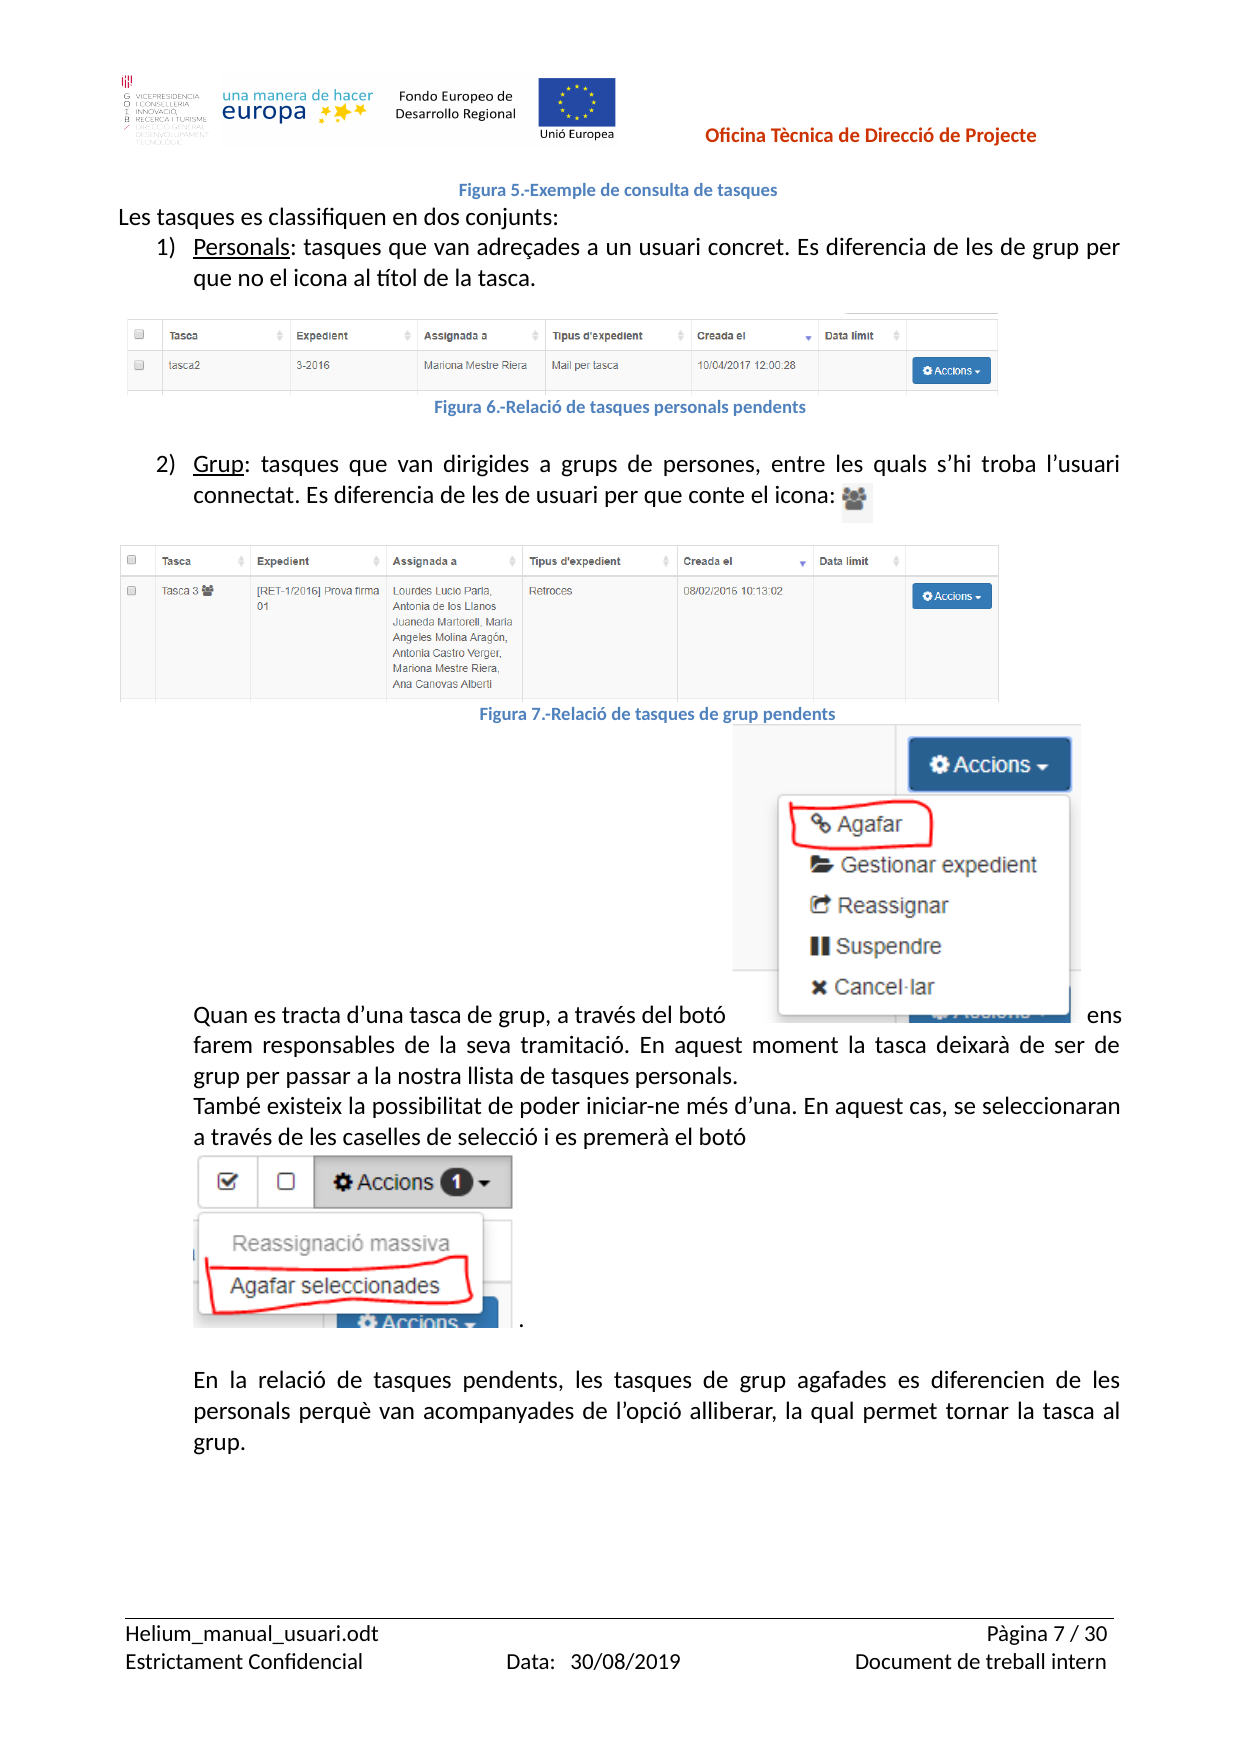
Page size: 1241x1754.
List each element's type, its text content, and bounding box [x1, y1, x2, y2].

text Figura 5.-Exemple de consulta de tasques [118, 178, 1122, 201]
text Figura 7.-Relació de tasques de grup pendents [193, 702, 1122, 724]
text Figura 6.-Relació de tasques personals pendents [118, 395, 1122, 418]
picture [841, 483, 873, 523]
picture [118, 313, 1004, 395]
text Les tasques es classifiquen en dos conjunts: [118, 201, 1122, 231]
list Grup: tasques que van dirigides a grups de persones, entre les quals s’hi troba l’usuari connectat. Es diferencia de les de usuari per que conte el icona: [156, 448, 1122, 523]
picture [219, 73, 621, 147]
list Quan es tracta d’una tasca de grup, a través del botó ens farem responsables de la seva tramitació. En aquest moment la tasca deixarà de ser de grup per passar a la nostra llista de tasques personals. [193, 724, 1122, 1090]
picture [732, 724, 1082, 1023]
list En la relació de tasques pendents, les tasques de grup agafades es diferencien de les personals perquè van acompanyades de l’opció alliberar, la qual permet tornar la tasca al grup. [193, 1365, 1122, 1456]
picture [118, 543, 1004, 702]
list Personals: tasques que van adreçades a un usuari concret. Es diferencia de les de grup per que no el icona al títol de la tasca. [156, 231, 1122, 292]
picture [118, 73, 213, 147]
list També existeix la possibilitat de poder iniciar-ne més d’una. En aquest cas, se seleccionaran a través de les caselles de selecció i es premerà el botó [193, 1090, 1122, 1151]
list . [193, 1151, 1122, 1334]
picture [193, 1151, 519, 1328]
